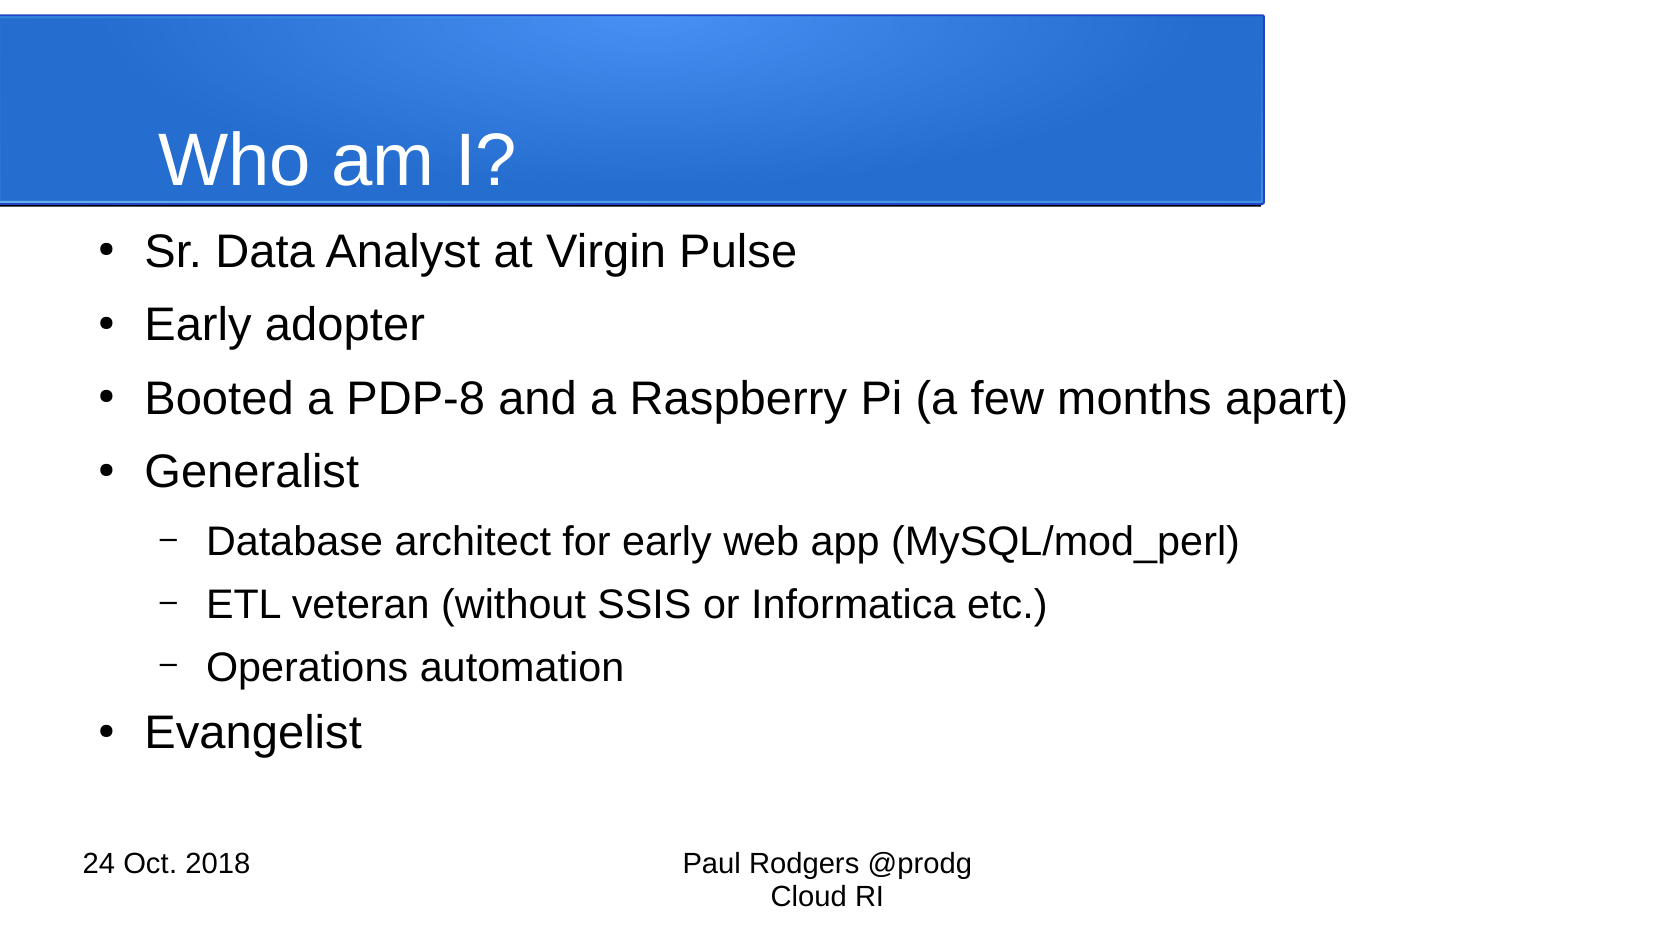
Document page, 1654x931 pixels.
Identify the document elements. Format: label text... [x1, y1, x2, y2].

list Sr. Data Analyst at Virgin Pulse Early adopter Booted a PDP-8 and a Raspberry Pi (a few months apart) Generalist Database architect for early web app (MySQL/mod_perl) ETL veteran (without SSIS or Informatica etc.) Operations automation Evangelist [82, 224, 1571, 764]
title Who am I? [158, 83, 1311, 224]
